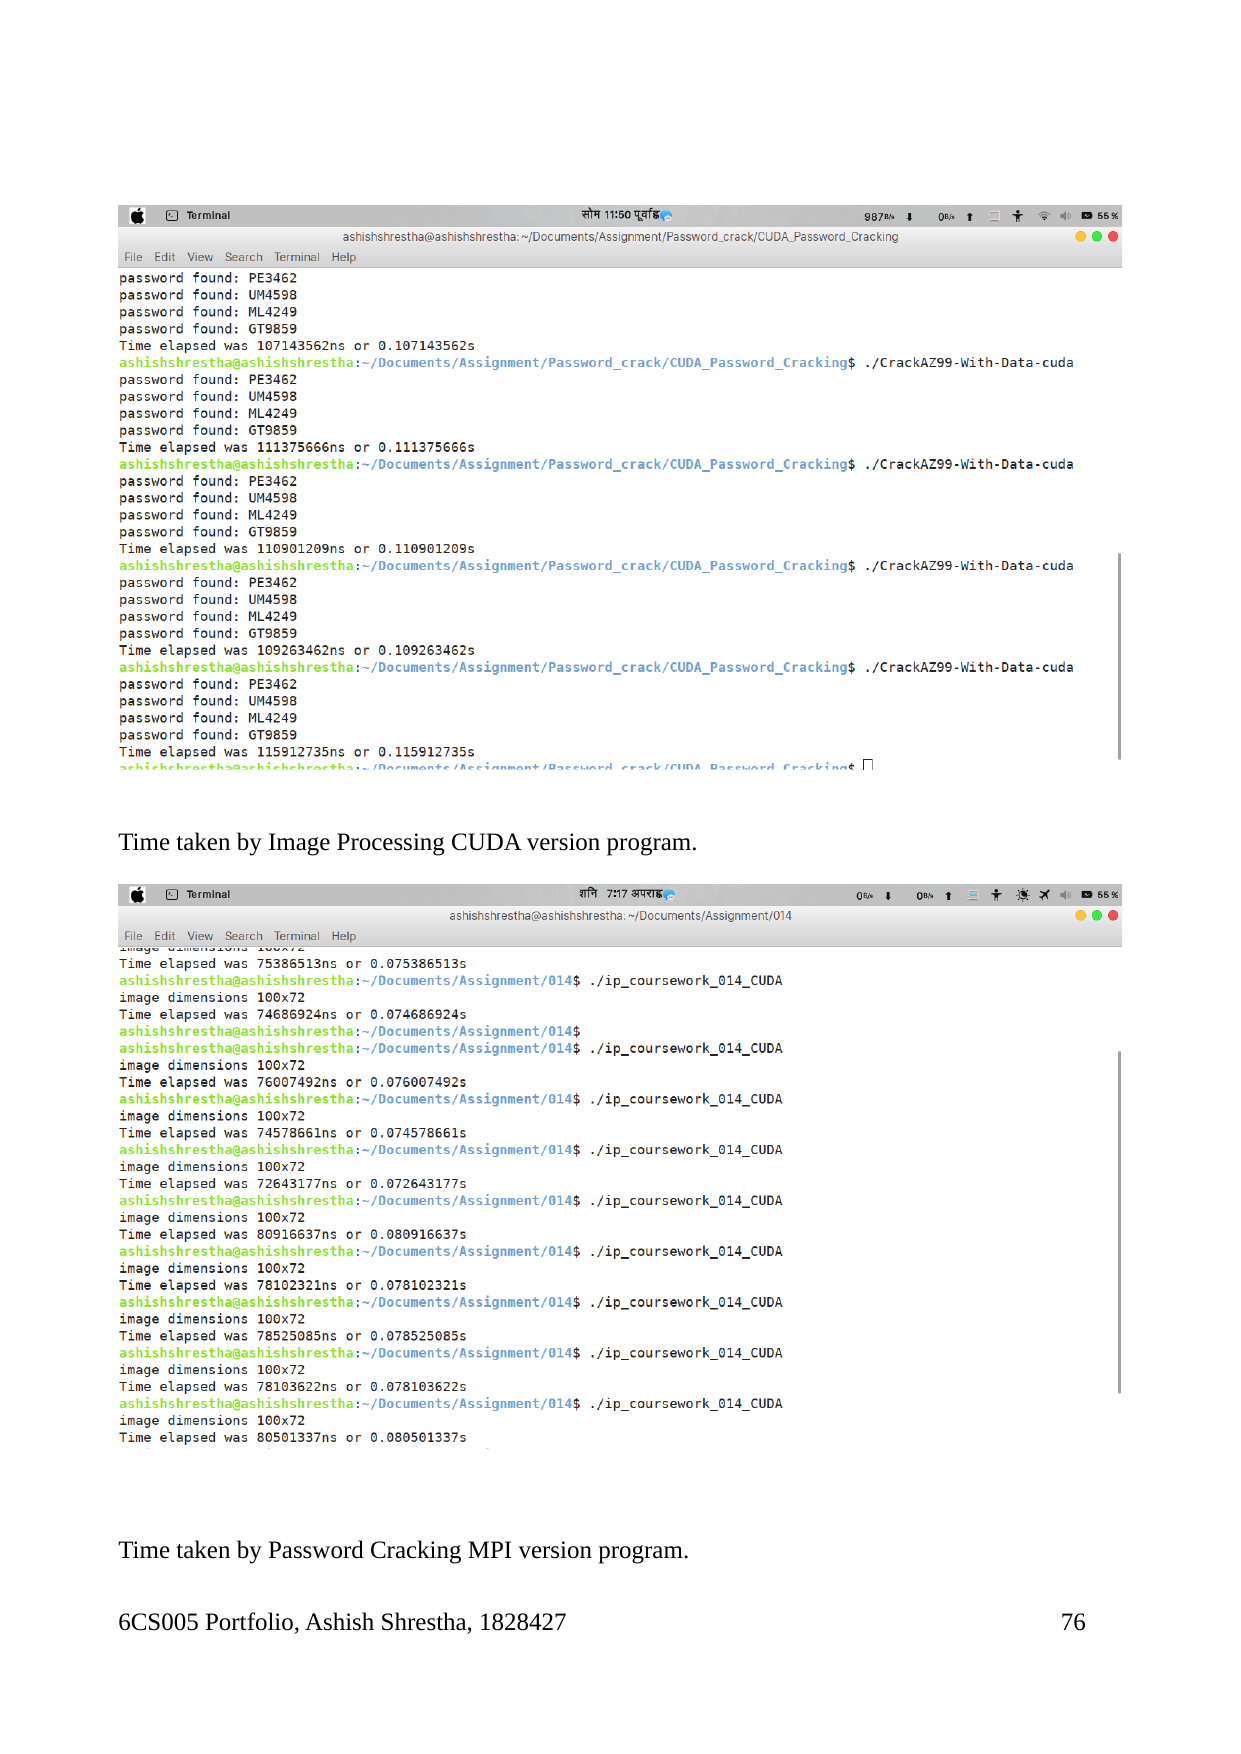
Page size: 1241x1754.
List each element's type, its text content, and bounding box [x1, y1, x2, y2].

picture [118, 205, 1123, 770]
text Time taken by Image Processing CUDA version program. [118, 827, 1122, 856]
picture [118, 884, 1123, 1449]
text Time taken by Password Cracking MPI version program. [118, 1535, 1122, 1564]
